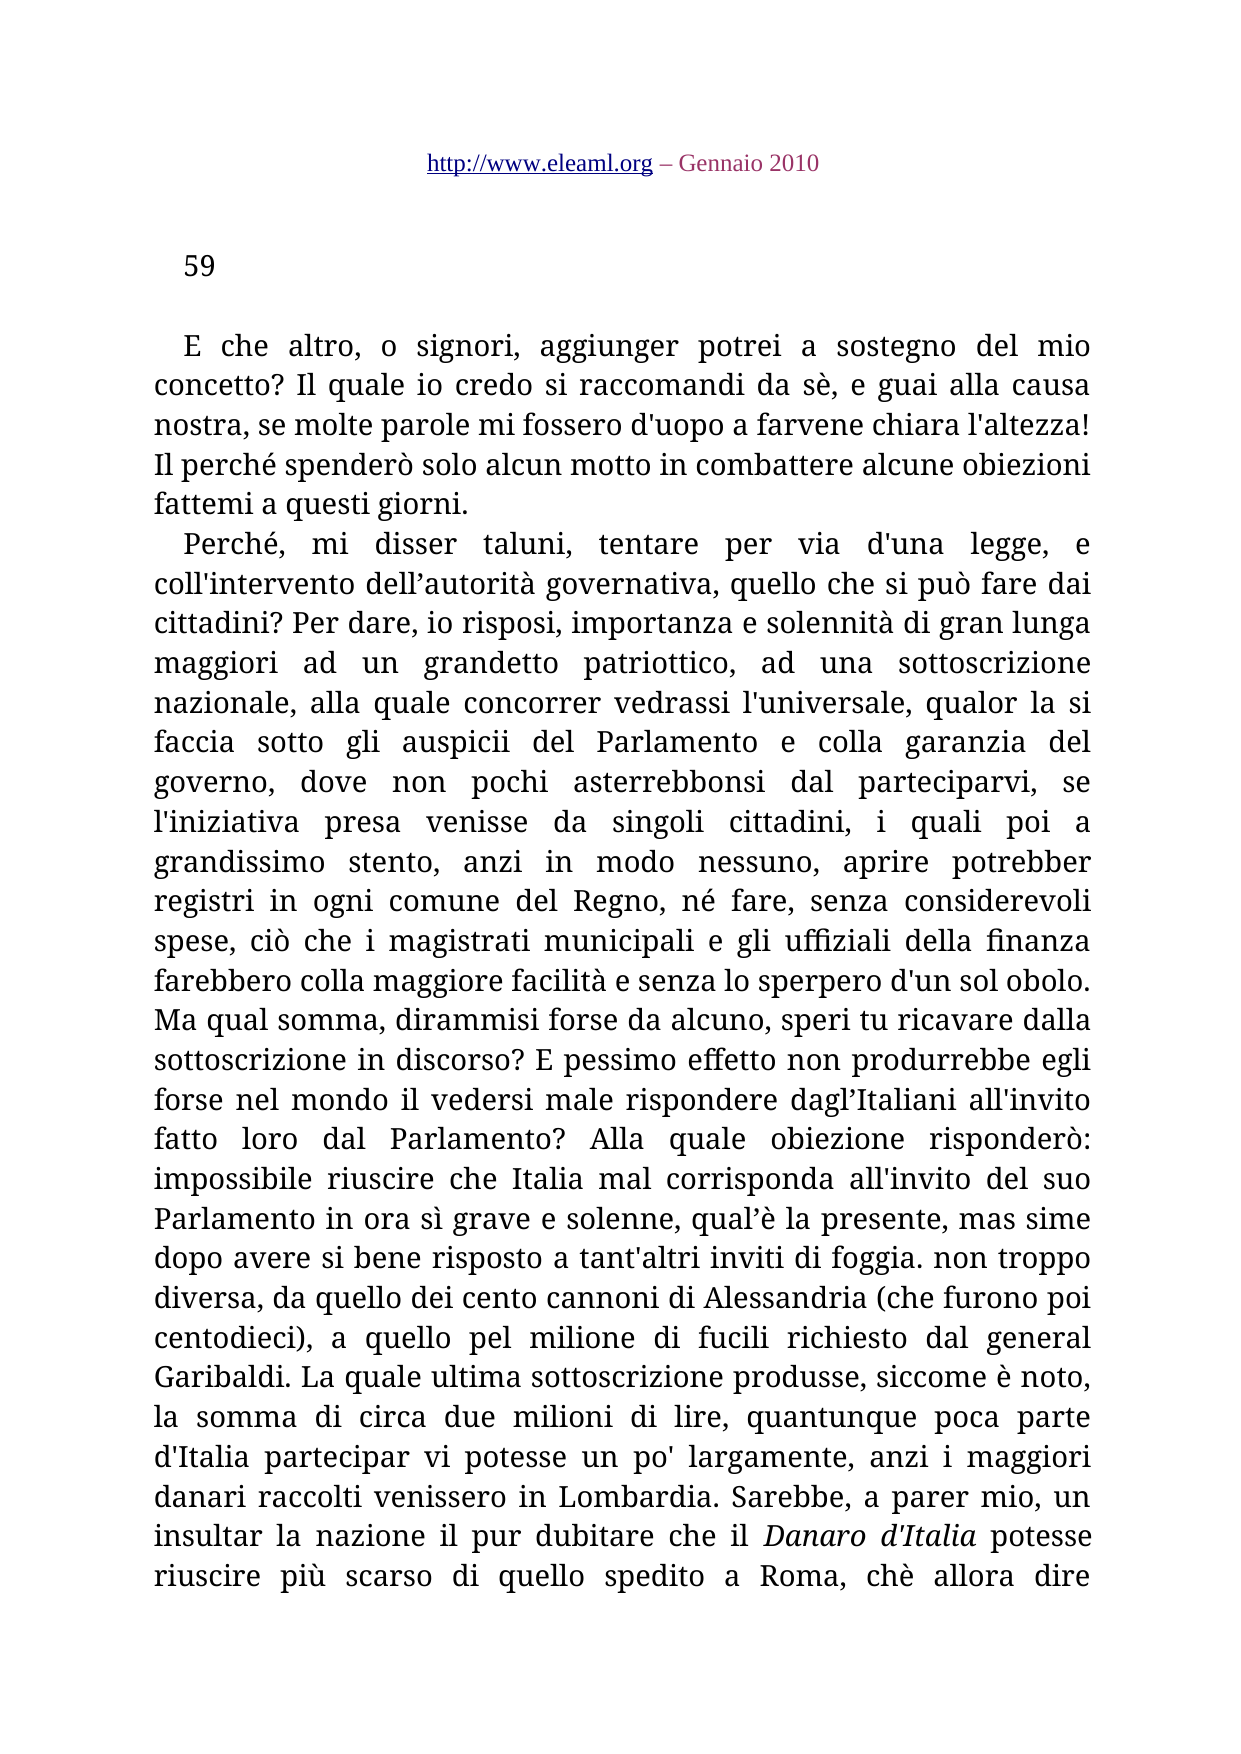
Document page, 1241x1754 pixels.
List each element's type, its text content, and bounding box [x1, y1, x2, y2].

text 59 [153, 246, 1092, 285]
text Perché, mi disser taluni, tentare per via d'una legge, e coll'intervento dell’autorità governativa, quello che si può fare dai cittadini? Per dare, io risposi, importanza e solennità di gran lunga maggiori ad un grandetto patriottico, ad una sottoscrizione nazionale, alla quale concorrer vedrassi l'universale, qualor la si faccia sotto gli auspicii del Parlamento e colla garanzia del governo, dove non pochi asterrebbonsi dal parteciparvi, se l'iniziativa presa venisse da singoli cittadini, i quali poi a grandissimo stento, anzi in modo nessuno, aprire potrebber registri in ogni comune del Regno, né fare, senza considerevoli spese, ciò che i magistrati municipali e gli uffiziali della finanza farebbero colla maggiore facilità e senza lo sperpero d'un sol obolo. Ma qual somma, dirammisi forse da alcuno, speri tu ricavare dalla sottoscrizione in discorso? E pessimo effetto non produrrebbe egli forse nel mondo il vedersi male rispondere dagl’Italiani all'invito fatto loro dal Parlamento? Alla quale obiezione risponderò: impossibile riuscire che Italia mal corrisponda all'invito del suo Parlamento in ora sì grave e solenne, qual’è la presente, mas sime dopo avere si bene risposto a tant'altri inviti di foggia. non troppo diversa, da quello dei cento cannoni di Alessandria (che furono poi centodieci), a quello pel milione di fucili richiesto dal general Garibaldi. La quale ultima sottoscrizione produsse, siccome è noto, la somma di circa due milioni di lire, quantunque poca parte d'Italia partecipar vi potesse un po' largamente, anzi i maggiori danari raccolti venissero in Lombardia. Sarebbe, a parer mio, un insultar la nazione il pur dubitare che il Danaro d'Italia potesse riuscire più scarso di quello spedito a Roma, chè allora dire [153, 523, 1092, 1595]
text E che altro, o signori, aggiunger potrei a sostegno del mio concetto? Il quale io credo si raccomandi da sè, e guai alla causa nostra, se molte parole mi fossero d'uopo a farvene chiara l'altezza! Il perché spenderò solo alcun motto in combattere alcune obiezioni fattemi a questi giorni. [153, 325, 1092, 523]
